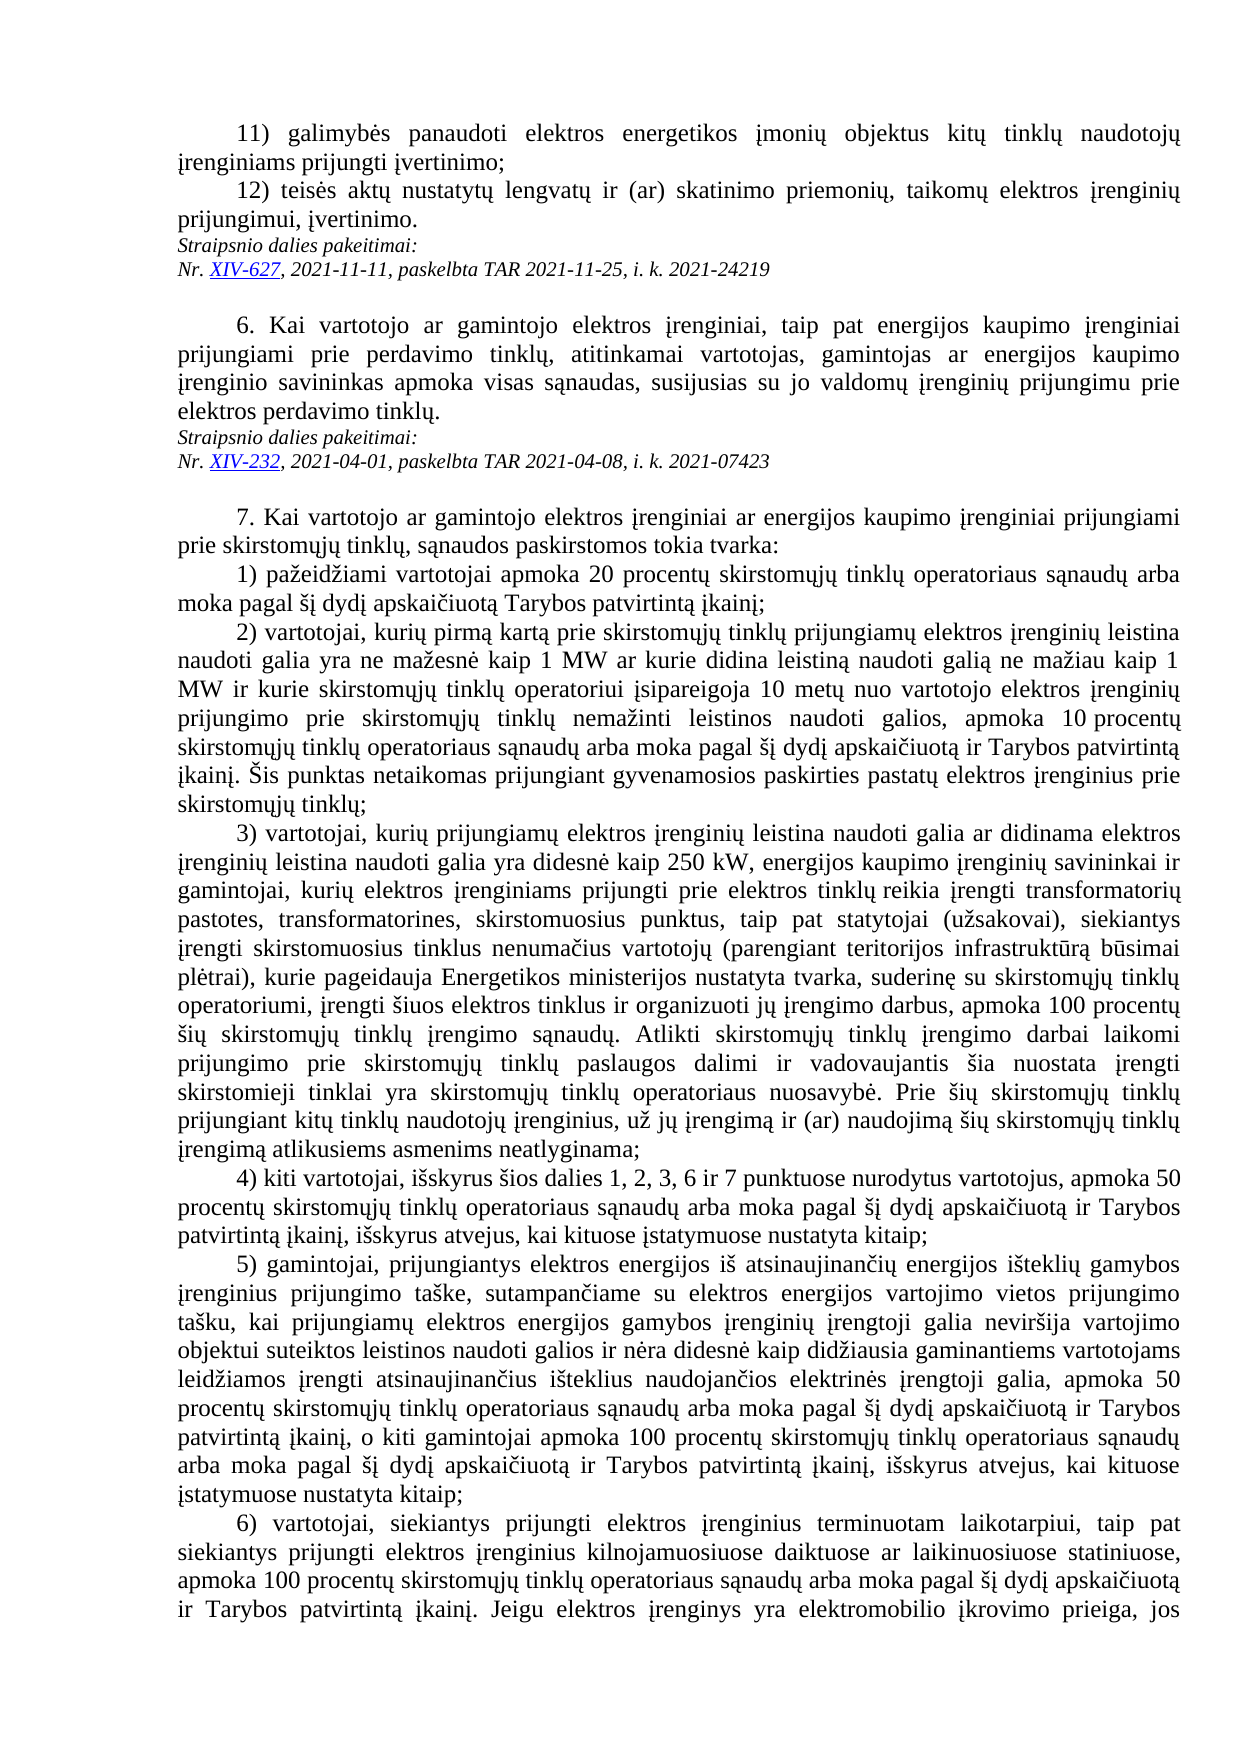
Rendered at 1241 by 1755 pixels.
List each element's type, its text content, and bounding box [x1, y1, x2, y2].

text Straipsnio dalies pakeitimai: [177, 233, 1181, 257]
text 5) gamintojai, prijungiantys elektros energijos iš atsinaujinančių energijos išteklių gamybos įrenginius prijungimo taške, sutampančiame su elektros energijos vartojimo vietos prijungimo tašku, kai prijungiamų elektros energijos gamybos įrenginių įrengtoji galia neviršija vartojimo objektui suteiktos leistinos naudoti galios ir nėra didesnė kaip didžiausia gaminantiems vartotojams leidžiamos įrengti atsinaujinančius išteklius naudojančios elektrinės įrengtoji galia, apmoka 50 procentų skirstomųjų tinklų operatoriaus sąnaudų arba moka pagal šį dydį apskaičiuotą ir Tarybos patvirtintą įkainį, o kiti gamintojai apmoka 100 procentų skirstomųjų tinklų operatoriaus sąnaudų arba moka pagal šį dydį apskaičiuotą ir Tarybos patvirtintą įkainį, išskyrus atvejus, kai kituose įstatymuose nustatyta kitaip; [177, 1249, 1181, 1508]
text Nr. XIV-232, 2021-04-01, paskelbta TAR 2021-04-08, i. k. 2021-07423 [177, 449, 1181, 473]
text 2) vartotojai, kurių pirmą kartą prie skirstomųjų tinklų prijungiamų elektros įrenginių leistina naudoti galia yra ne mažesnė kaip 1 MW ar kurie didina leistiną naudoti galią ne mažiau kaip 1 MW ir kurie skirstomųjų tinklų operatoriui įsipareigoja 10 metų nuo vartotojo elektros įrenginių prijungimo prie skirstomųjų tinklų nemažinti leistinos naudoti galios, apmoka 10 procentų skirstomųjų tinklų operatoriaus sąnaudų arba moka pagal šį dydį apskaičiuotą ir Tarybos patvirtintą įkainį. Šis punktas netaikomas prijungiant gyvenamosios paskirties pastatų elektros įrenginius prie skirstomųjų tinklų; [177, 617, 1181, 818]
text 6. Kai vartotojo ar gamintojo elektros įrenginiai, taip pat energijos kaupimo įrenginiai prijungiami prie perdavimo tinklų, atitinkamai vartotojas, gamintojas ar energijos kaupimo įrenginio savininkas apmoka visas sąnaudas, susijusias su jo valdomų įrenginių prijungimu prie elektros perdavimo tinklų. [177, 310, 1181, 425]
text Nr. XIV-627, 2021-11-11, paskelbta TAR 2021-11-25, i. k. 2021-24219 [177, 257, 1181, 281]
text 12) teisės aktų nustatytų lengvatų ir (ar) skatinimo priemonių, taikomų elektros įrenginių prijungimui, įvertinimo. [177, 176, 1181, 233]
text 6) vartotojai, siekiantys prijungti elektros įrenginius terminuotam laikotarpiui, taip pat siekiantys prijungti elektros įrenginius kilnojamuosiuose daiktuose ar laikinuosiuose statiniuose, apmoka 100 procentų skirstomųjų tinklų operatoriaus sąnaudų arba moka pagal šį dydį apskaičiuotą ir Tarybos patvirtintą įkainį. Jeigu elektros įrenginys yra elektromobilio įkrovimo prieiga, jos [177, 1508, 1181, 1623]
text 1) pažeidžiami vartotojai apmoka 20 procentų skirstomųjų tinklų operatoriaus sąnaudų arba moka pagal šį dydį apskaičiuotą Tarybos patvirtintą įkainį; [177, 559, 1181, 617]
text 3) vartotojai, kurių prijungiamų elektros įrenginių leistina naudoti galia ar didinama elektros įrenginių leistina naudoti galia yra didesnė kaip 250 kW, energijos kaupimo įrenginių savininkai ir gamintojai, kurių elektros įrenginiams prijungti prie elektros tinklų reikia įrengti transformatorių pastotes, transformatorines, skirstomuosius punktus, taip pat statytojai (užsakovai), siekiantys įrengti skirstomuosius tinklus nenumačius vartotojų (parengiant teritorijos infrastruktūrą būsimai plėtrai), kurie pageidauja Energetikos ministerijos nustatyta tvarka, suderinę su skirstomųjų tinklų operatoriumi, įrengti šiuos elektros tinklus ir organizuoti jų įrengimo darbus, apmoka 100 procentų šių skirstomųjų tinklų įrengimo sąnaudų. Atlikti skirstomųjų tinklų įrengimo darbai laikomi prijungimo prie skirstomųjų tinklų paslaugos dalimi ir vadovaujantis šia nuostata įrengti skirstomieji tinklai yra skirstomųjų tinklų operatoriaus nuosavybė. Prie šių skirstomųjų tinklų prijungiant kitų tinklų naudotojų įrenginius, už jų įrengimą ir (ar) naudojimą šių skirstomųjų tinklų įrengimą atlikusiems asmenims neatlyginama; [177, 818, 1181, 1163]
text 11) galimybės panaudoti elektros energetikos įmonių objektus kitų tinklų naudotojų įrenginiams prijungti įvertinimo; [177, 118, 1181, 176]
text Straipsnio dalies pakeitimai: [177, 425, 1181, 449]
text 7. Kai vartotojo ar gamintojo elektros įrenginiai ar energijos kaupimo įrenginiai prijungiami prie skirstomųjų tinklų, sąnaudos paskirstomos tokia tvarka: [177, 502, 1181, 559]
text 4) kiti vartotojai, išskyrus šios dalies 1, 2, 3, 6 ir 7 punktuose nurodytus vartotojus, apmoka 50 procentų skirstomųjų tinklų operatoriaus sąnaudų arba moka pagal šį dydį apskaičiuotą ir Tarybos patvirtintą įkainį, išskyrus atvejus, kai kituose įstatymuose nustatyta kitaip; [177, 1163, 1181, 1249]
